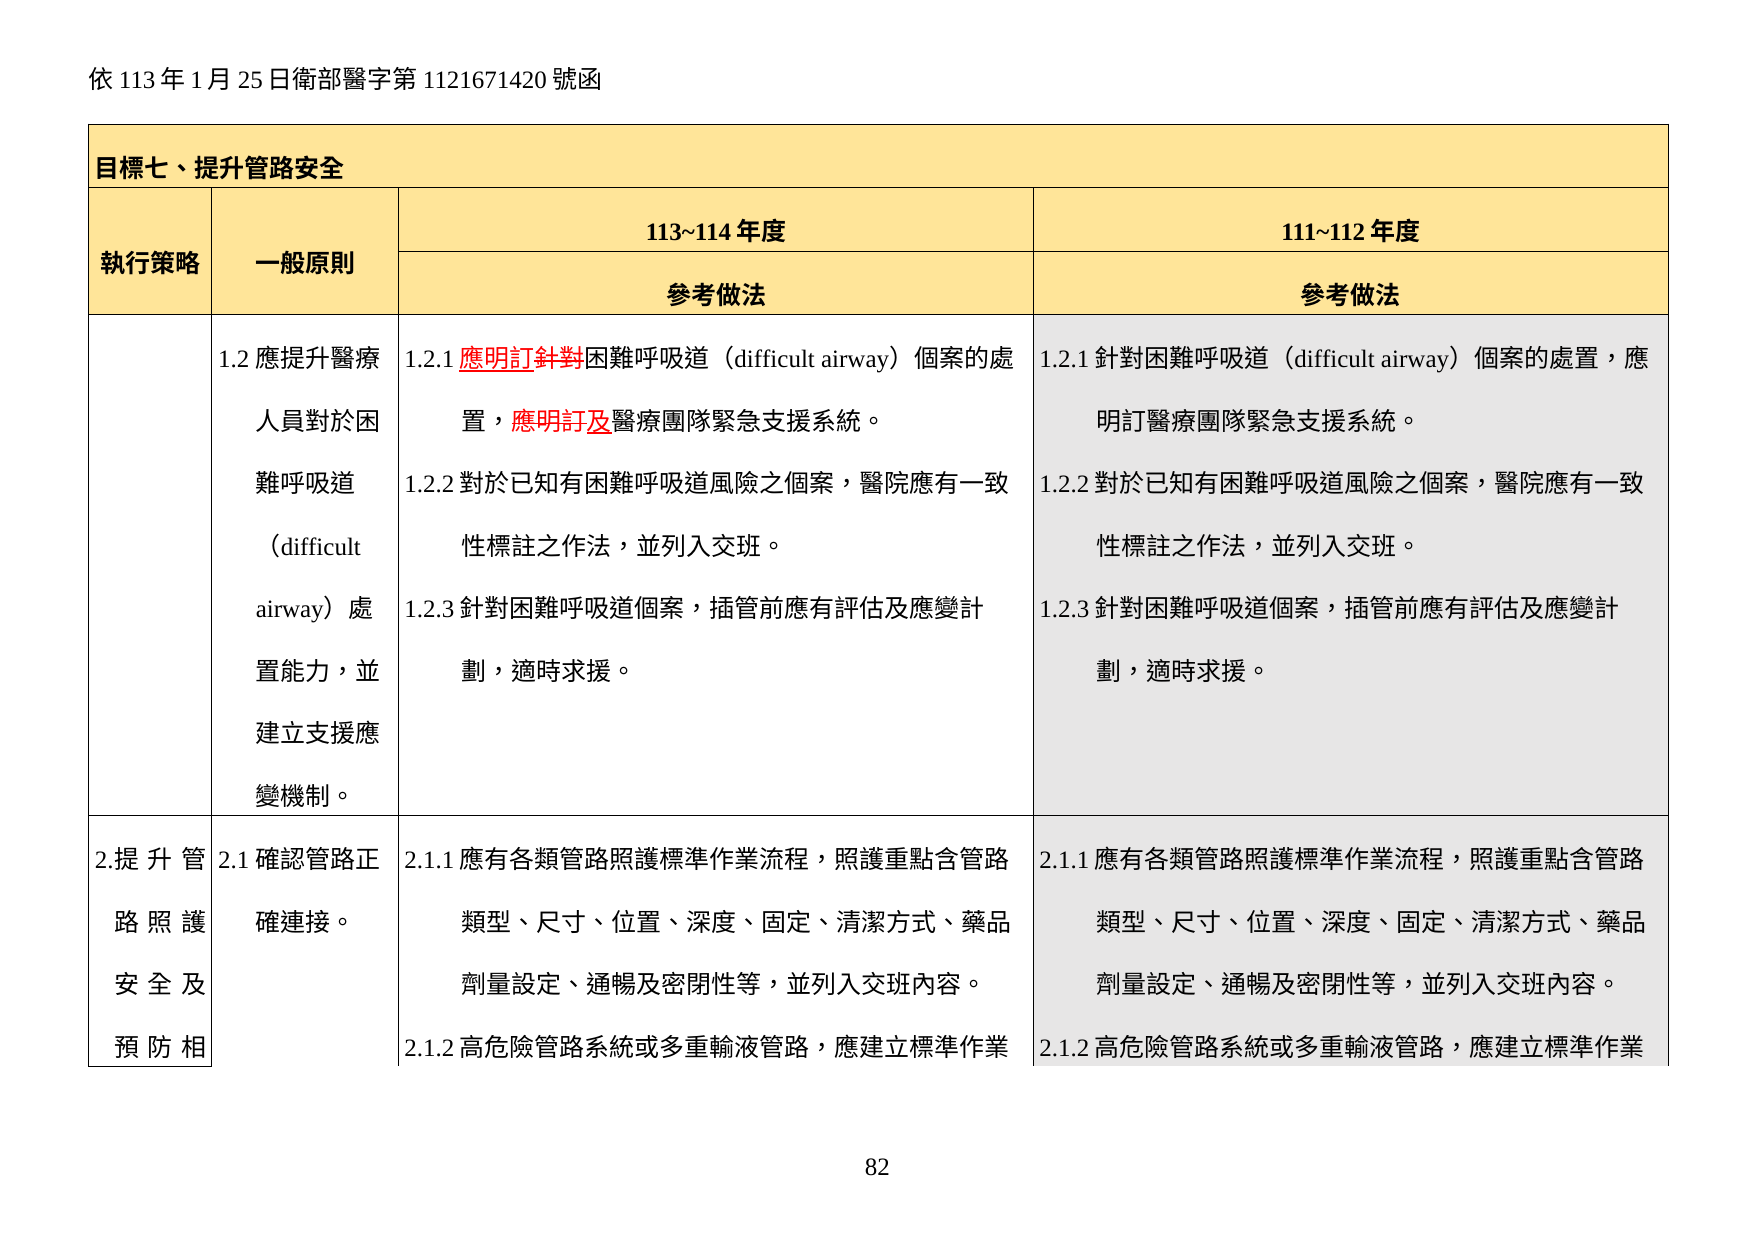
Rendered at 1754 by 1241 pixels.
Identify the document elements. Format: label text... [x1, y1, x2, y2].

table_cell 2.1.1應有各類管路照護標準作業流程，照護重點含管路類型、尺寸、位置、深度、固定、清潔方式、藥品劑量設定、通暢及密閉性等，並列入交班內容。 2.1.2高危險管路系統或多重輸液管路，應建立標準作業 [399, 816, 1033, 1066]
table_cell 參考做法 [1034, 252, 1668, 314]
table_cell 113~114年度 [399, 188, 1033, 251]
table_cell 1.2.1針對困難呼吸道（difficult airway）個案的處置，應明訂醫療團隊緊急支援系統。 1.2.2對於已知有困難呼吸道風險之個案，醫院應有一致性標註之作法，並列入交班。 1.2.3針對困難呼吸道個案，插管前應有評估及應變計劃，適時求援。 [1034, 315, 1668, 815]
table_cell 執行策略 [89, 188, 211, 314]
table_cell 111~112年度 [1034, 188, 1668, 251]
table_cell 2.1.1應有各類管路照護標準作業流程，照護重點含管路類型、尺寸、位置、深度、固定、清潔方式、藥品劑量設定、通暢及密閉性等，並列入交班內容。 2.1.2高危險管路系統或多重輸液管路，應建立標準作業 [1034, 816, 1668, 1066]
table_header 目標七、提升管路安全 [89, 125, 1668, 187]
table_cell 提升管路照護安全及預防相 [89, 816, 211, 1066]
table_cell [89, 315, 211, 815]
table_cell 1.2.1應明訂針對困難呼吸道（difficult airway）個案的處置，應明訂及醫療團隊緊急支援系統。 1.2.2對於已知有困難呼吸道風險之個案，醫院應有一致性標註之作法，並列入交班。 1.2.3針對困難呼吸道個案，插管前應有評估及應變計劃，適時求援。 [399, 315, 1033, 815]
table_cell 確認管路正確連接。 [212, 816, 398, 1066]
table_cell 應提升醫療人員對於困難呼吸道（difficult airway）處置能力，並建立支援應變機制。 [212, 315, 398, 815]
table_cell 一般原則 [212, 188, 398, 314]
table_cell 參考做法 [399, 252, 1033, 314]
